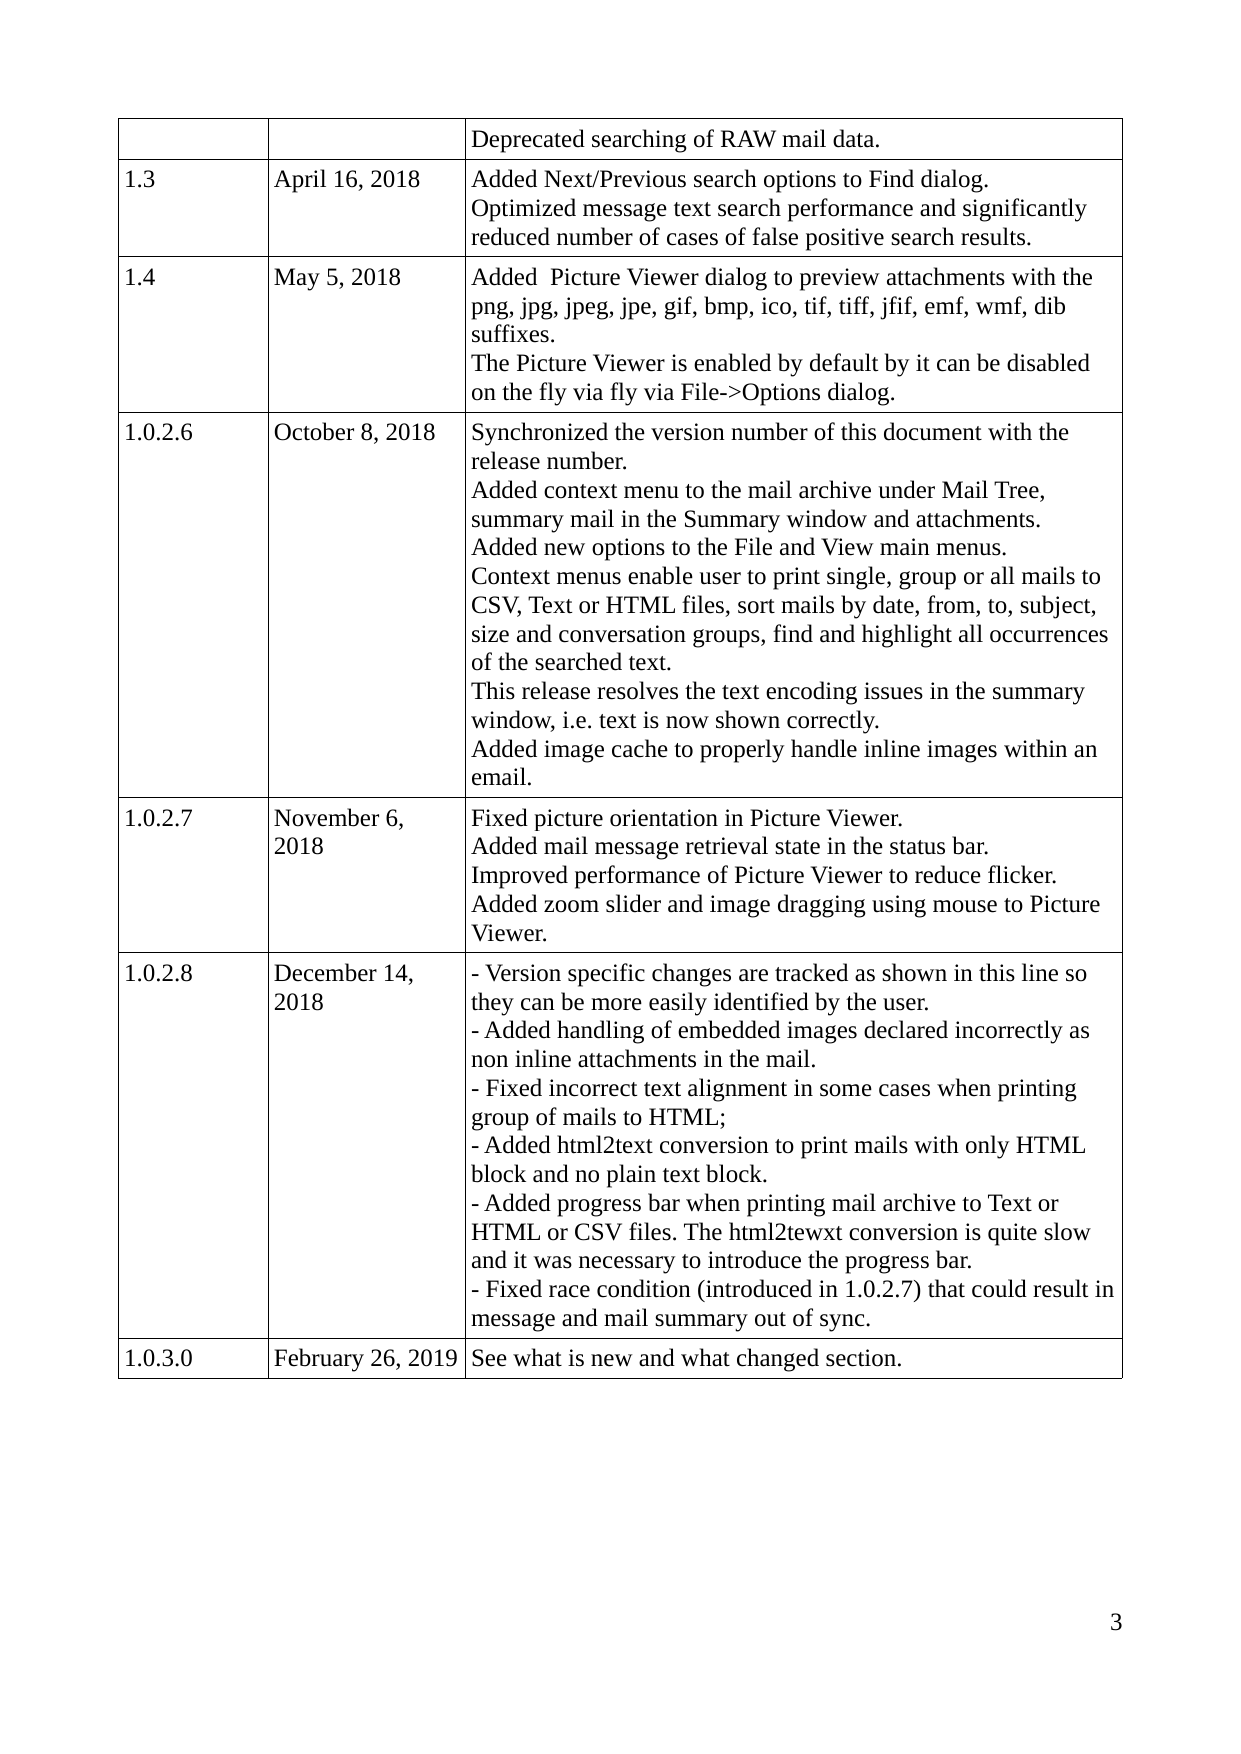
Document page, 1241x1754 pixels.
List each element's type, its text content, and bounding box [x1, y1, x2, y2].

table_cell Deprecated searching of RAW mail data. [466, 119, 1122, 158]
table_cell See what is new and what changed section. [466, 1339, 1122, 1378]
table_cell October 8, 2018 [269, 413, 465, 797]
table_cell Fixed picture orientation in Picture Viewer. Added mail message retrieval state in the status bar. Improved performance of Picture Viewer to reduce flicker. Added zoom slider and image dragging using mouse to Picture Viewer. [466, 798, 1122, 952]
table_cell 1.3 [119, 160, 268, 256]
table_cell [119, 119, 268, 158]
table_cell Added Picture Viewer dialog to preview attachments with the png, jpg, jpeg, jpe, gif, bmp, ico, tif, tiff, jfif, emf, wmf, dib suffixes. The Picture Viewer is enabled by default by it can be disabled on the fly via fly via File->Options dialog. [466, 257, 1122, 412]
table_cell November 6, 2018 [269, 798, 465, 952]
table_cell Synchronized the version number of this document with the release number. Added context menu to the mail archive under Mail Tree, summary mail in the Summary window and attachments. Added new options to the File and View main menus. Context menus enable user to print single, group or all mails to CSV, Text or HTML files, sort mails by date, from, to, subject, size and conversation groups, find and highlight all occurrences of the searched text. This release resolves the text encoding issues in the summary window, i.e. text is now shown correctly. Added image cache to properly handle inline images within an email. [466, 413, 1122, 797]
table_cell December 14, 2018 [269, 953, 465, 1337]
table_cell [269, 119, 465, 158]
table_cell 1.0.2.8 [119, 953, 268, 1337]
table_cell February 26, 2019 [269, 1339, 465, 1378]
table_cell - Version specific changes are tracked as shown in this line so they can be more easily identified by the user. - Added handling of embedded images declared incorrectly as non inline attachments in the mail. - Fixed incorrect text alignment in some cases when printing group of mails to HTML; - Added html2text conversion to print mails with only HTML block and no plain text block. - Added progress bar when printing mail archive to Text or HTML or CSV files. The html2tewxt conversion is quite slow and it was necessary to introduce the progress bar. - Fixed race condition (introduced in 1.0.2.7) that could result in message and mail summary out of sync. [466, 953, 1122, 1337]
table_cell 1.0.3.0 [119, 1339, 268, 1378]
table_cell 1.0.2.7 [119, 798, 268, 952]
table_cell 1.4 [119, 257, 268, 412]
table_cell Added Next/Previous search options to Find dialog. Optimized message text search performance and significantly reduced number of cases of false positive search results. [466, 160, 1122, 256]
table_cell May 5, 2018 [269, 257, 465, 412]
table_cell April 16, 2018 [269, 160, 465, 256]
table_cell 1.0.2.6 [119, 413, 268, 797]
